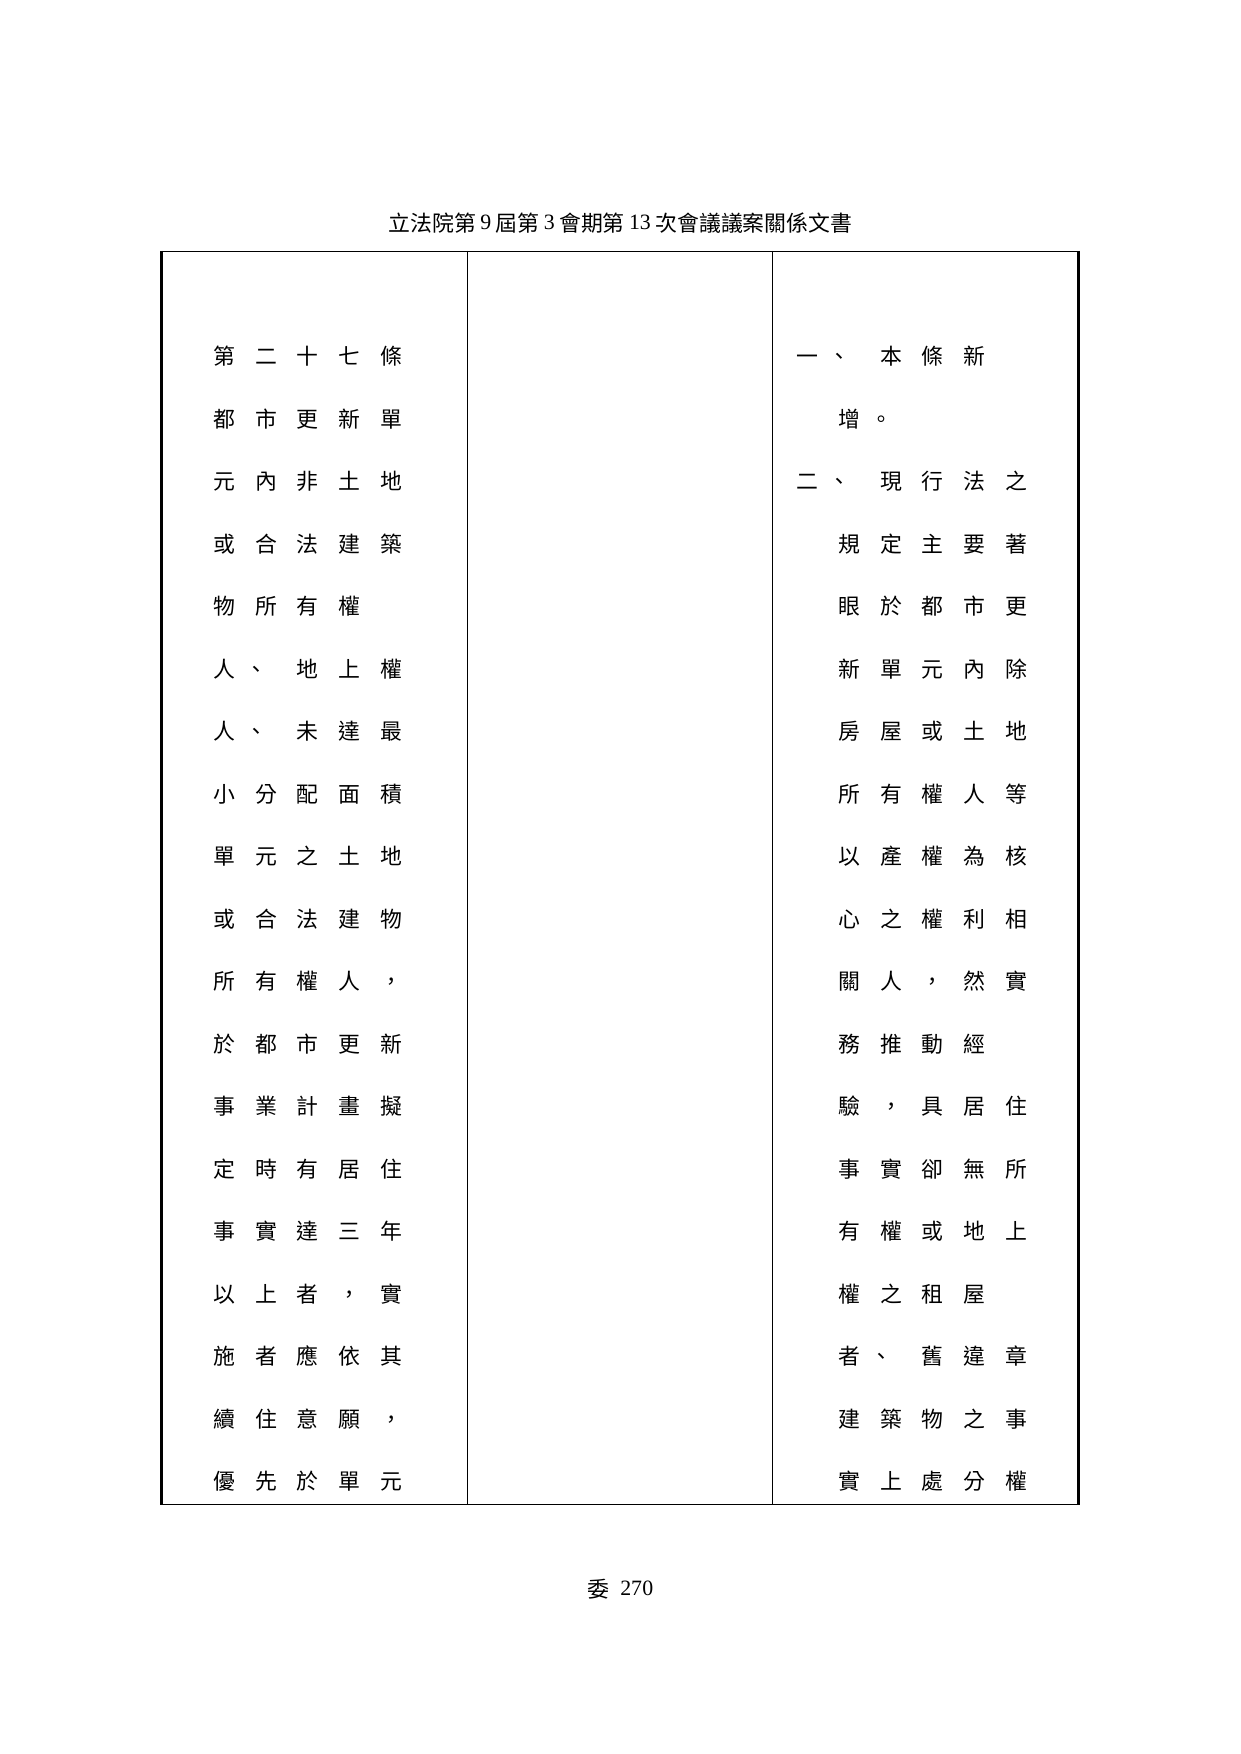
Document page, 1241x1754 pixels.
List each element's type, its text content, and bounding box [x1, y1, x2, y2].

table_cell 第二十七條 都市更新單元內非土地或合法建築物所有權人、地上權人、未達最小分配面積單元之土地或合法建物所有權人，於都市更新事業計畫擬定時有居住事實達三年以上者，實施者應依其續住意願，優先於單元 [163, 252, 467, 1504]
table_cell [468, 252, 772, 1504]
table_cell 一、本條新增。 二、現行法之規定主要著眼於都市更新單元內除房屋或土地所有權人等以產權為核心之權利相關人，然實務推動經驗，具居住事實卻無所有權或地上權之租屋者、舊違章建築物之事實上處分權 [773, 252, 1077, 1504]
